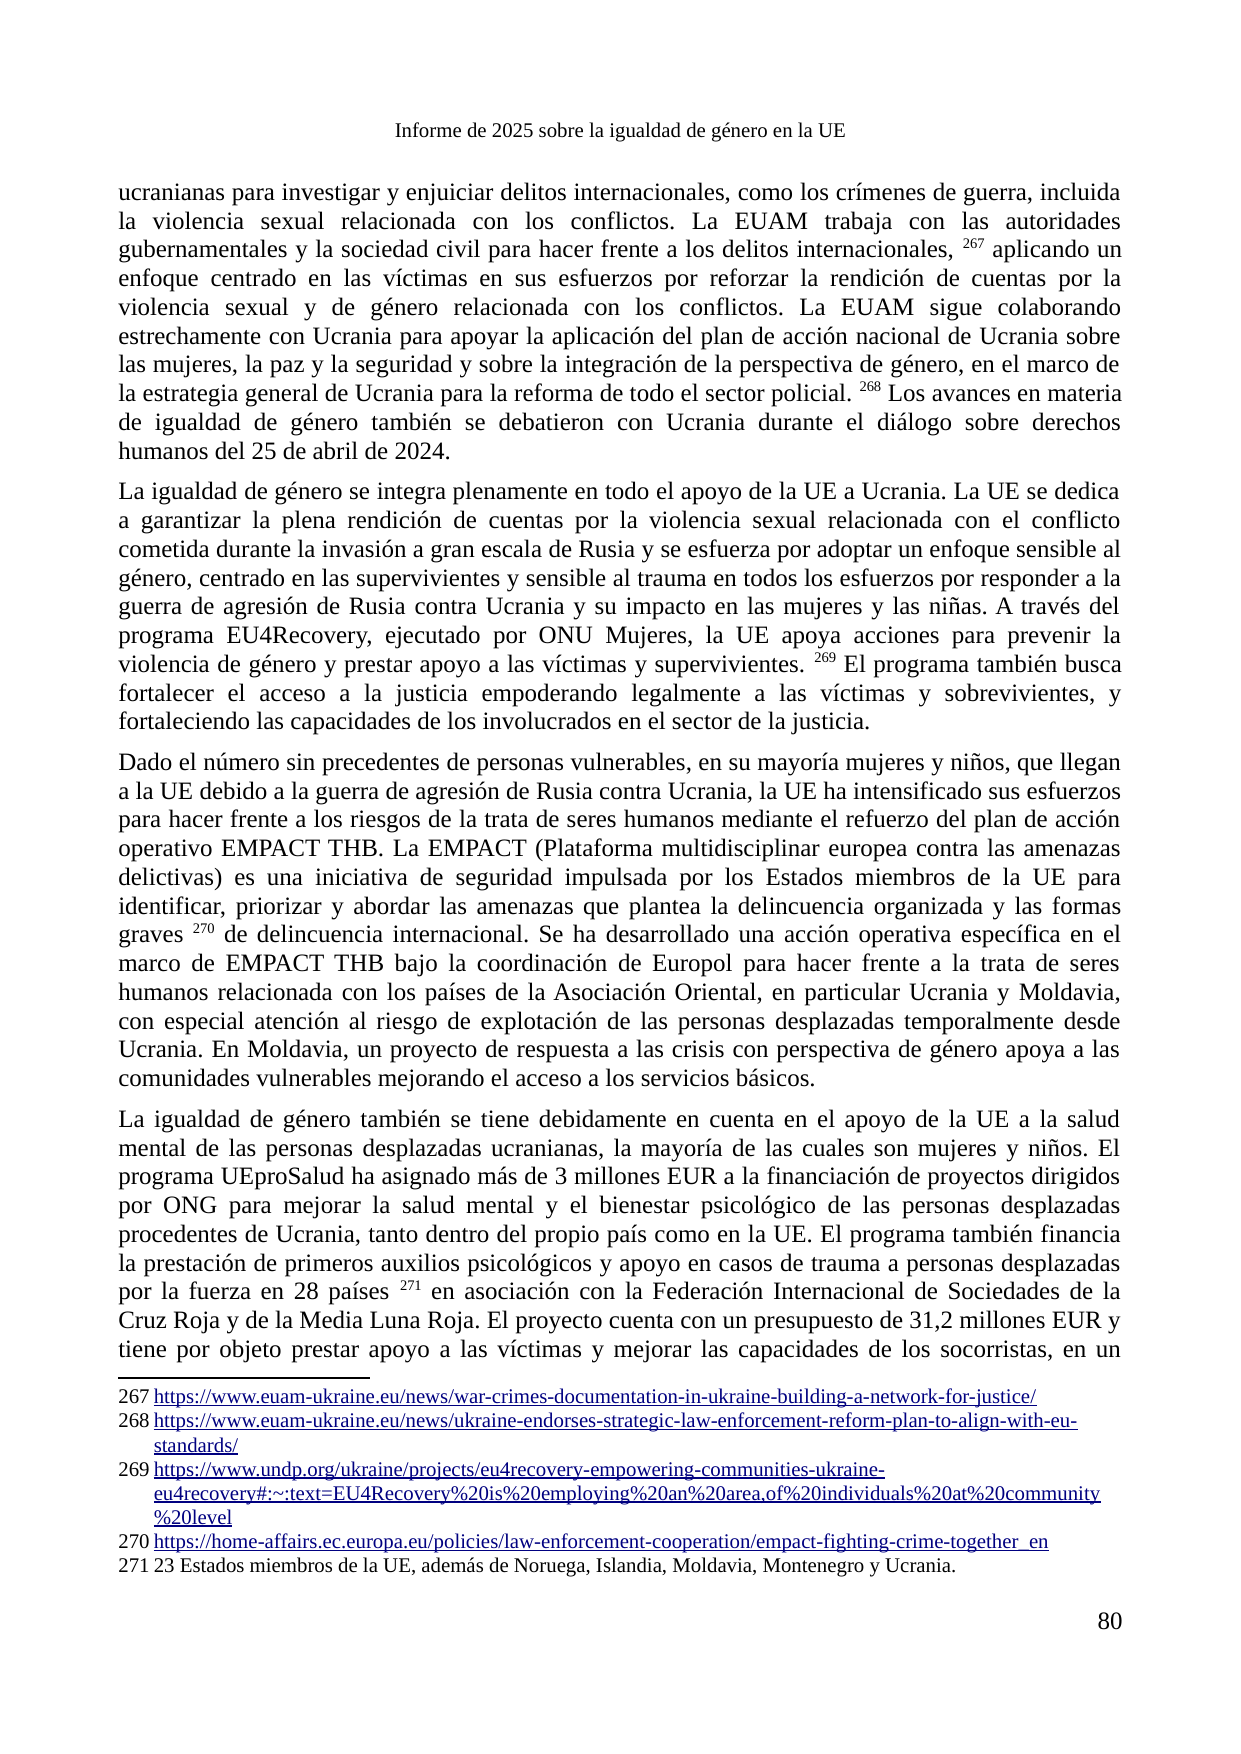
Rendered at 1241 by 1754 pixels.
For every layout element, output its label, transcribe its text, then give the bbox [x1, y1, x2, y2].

text https://www.euam-ukraine.eu/news/war-crimes-documentation-in-ukraine-building-a-network-for-justice/ [118, 1384, 1122, 1408]
text https://home-affairs.ec.europa.eu/policies/law-enforcement-cooperation/empact-fighting-crime-together_en [118, 1529, 1122, 1553]
text 23 Estados miembros de la UE, además de Noruega, Islandia, Moldavia, Montenegro y Ucrania. [118, 1553, 1122, 1577]
text https://www.undp.org/ukraine/projects/eu4recovery-empowering-communities-ukraine-eu4recovery#:~:text=EU4Recovery%20is%20employing%20an%20area,of%20individuals%20at%20community%20level [118, 1457, 1122, 1529]
text ucranianas para investigar y enjuiciar delitos internacionales, como los crímenes de guerra, incluida la violencia sexual relacionada con los conflictos. La EUAM trabaja con las autoridades gubernamentales y la sociedad civil para hacer frente a los delitos internacionales, aplicando un enfoque centrado en las víctimas en sus esfuerzos por reforzar la rendición de cuentas por la violencia sexual y de género relacionada con los conflictos. La EUAM sigue colaborando estrechamente con Ucrania para apoyar la aplicación del plan de acción nacional de Ucrania sobre las mujeres, la paz y la seguridad y sobre la integración de la perspectiva de género, en el marco de la estrategia general de Ucrania para la reforma de todo el sector policial. Los avances en materia de igualdad de género también se debatieron con Ucrania durante el diálogo sobre derechos humanos del 25 de abril de 2024. [118, 177, 1122, 464]
text Dado el número sin precedentes de personas vulnerables, en su mayoría mujeres y niños, que llegan a la UE debido a la guerra de agresión de Rusia contra Ucrania, la UE ha intensificado sus esfuerzos para hacer frente a los riesgos de la trata de seres humanos mediante el refuerzo del plan de acción operativo EMPACT THB. La EMPACT (Plataforma multidisciplinar europea contra las amenazas delictivas) es una iniciativa de seguridad impulsada por los Estados miembros de la UE para identificar, priorizar y abordar las amenazas que plantea la delincuencia organizada y las formas graves de delincuencia internacional. Se ha desarrollado una acción operativa específica en el marco de EMPACT THB bajo la coordinación de Europol para hacer frente a la trata de seres humanos relacionada con los países de la Asociación Oriental, en particular Ucrania y Moldavia, con especial atención al riesgo de explotación de las personas desplazadas temporalmente desde Ucrania. En Moldavia, un proyecto de respuesta a las crisis con perspectiva de género apoya a las comunidades vulnerables mejorando el acceso a los servicios básicos. [118, 747, 1122, 1092]
text La igualdad de género también se tiene debidamente en cuenta en el apoyo de la UE a la salud mental de las personas desplazadas ucranianas, la mayoría de las cuales son mujeres y niños. El programa UEproSalud ha asignado más de 3 millones EUR a la financiación de proyectos dirigidos por ONG para mejorar la salud mental y el bienestar psicológico de las personas desplazadas procedentes de Ucrania, tanto dentro del propio país como en la UE. El programa también financia la prestación de primeros auxilios psicológicos y apoyo en casos de trauma a personas desplazadas por la fuerza en 28 países en asociación con la Federación Internacional de Sociedades de la Cruz Roja y de la Media Luna Roja. El proyecto cuenta con un presupuesto de 31,2 millones EUR y tiene por objeto prestar apoyo a las víctimas y mejorar las capacidades de los socorristas, en un [118, 1104, 1122, 1363]
text La igualdad de género se integra plenamente en todo el apoyo de la UE a Ucrania. La UE se dedica a garantizar la plena rendición de cuentas por la violencia sexual relacionada con el conflicto cometida durante la invasión a gran escala de Rusia y se esfuerza por adoptar un enfoque sensible al género, centrado en las supervivientes y sensible al trauma en todos los esfuerzos por responder a la guerra de agresión de Rusia contra Ucrania y su impacto en las mujeres y las niñas. A través del programa EU4Recovery, ejecutado por ONU Mujeres, la UE apoya acciones para prevenir la violencia de género y prestar apoyo a las víctimas y supervivientes. El programa también busca fortalecer el acceso a la justicia empoderando legalmente a las víctimas y sobrevivientes, y fortaleciendo las capacidades de los involucrados en el sector de la justicia. [118, 476, 1122, 735]
text https://www.euam-ukraine.eu/news/ukraine-endorses-strategic-law-enforcement-reform-plan-to-align-with-eu-standards/ [118, 1408, 1122, 1457]
